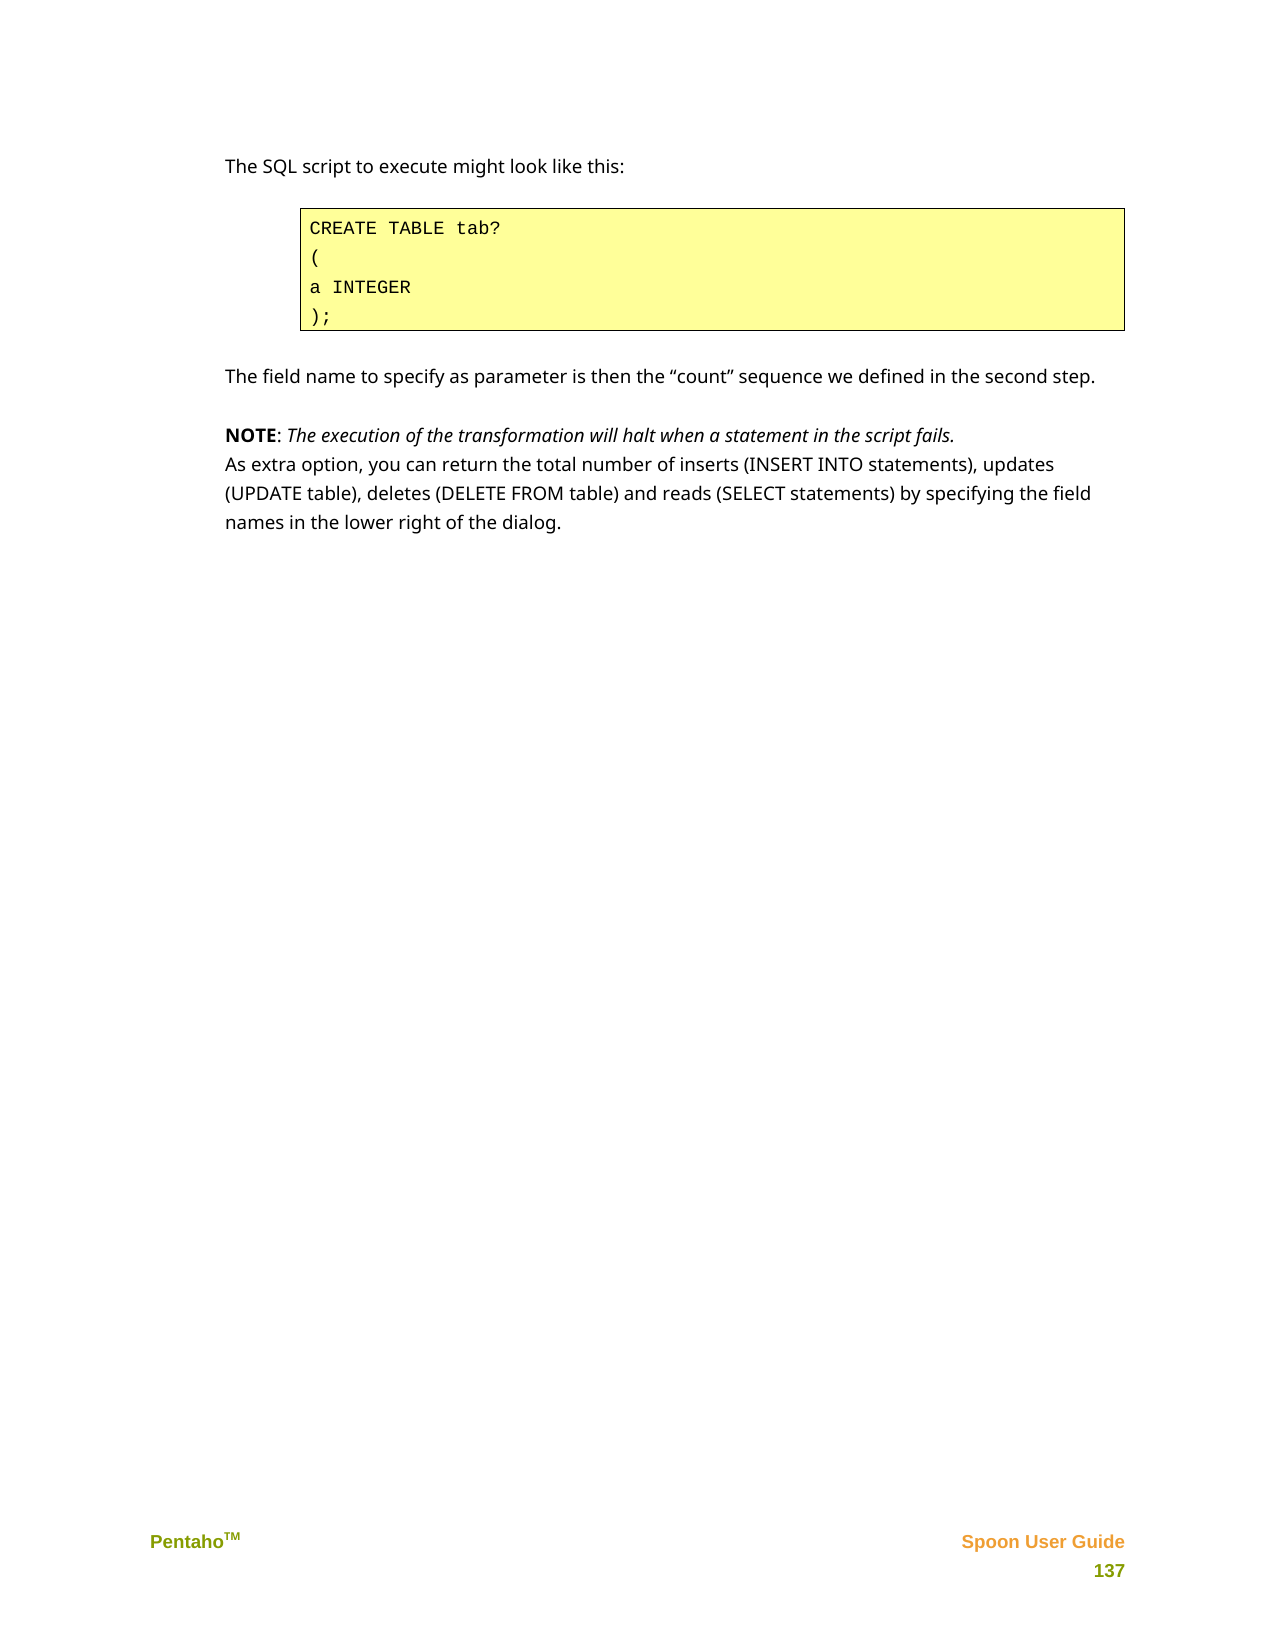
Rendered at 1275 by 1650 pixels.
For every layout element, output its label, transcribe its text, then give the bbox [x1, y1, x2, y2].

text The field name to specify as parameter is then the “count” sequence we defined in the second step. [225, 360, 1125, 389]
text ); [301, 296, 1124, 330]
text The SQL script to execute might look like this: [225, 150, 1125, 179]
text ( [301, 237, 1124, 267]
text CREATE TABLE tab? [301, 209, 1124, 237]
text As extra option, you can return the total number of inserts (INSERT INTO statements), updates (UPDATE table), deletes (DELETE FROM table) and reads (SELECT statements) by specifying the field names in the lower right of the dialog. [225, 448, 1125, 535]
text NOTE: The execution of the transformation will halt when a statement in the script fails. [225, 419, 1125, 448]
text a INTEGER [301, 267, 1124, 296]
